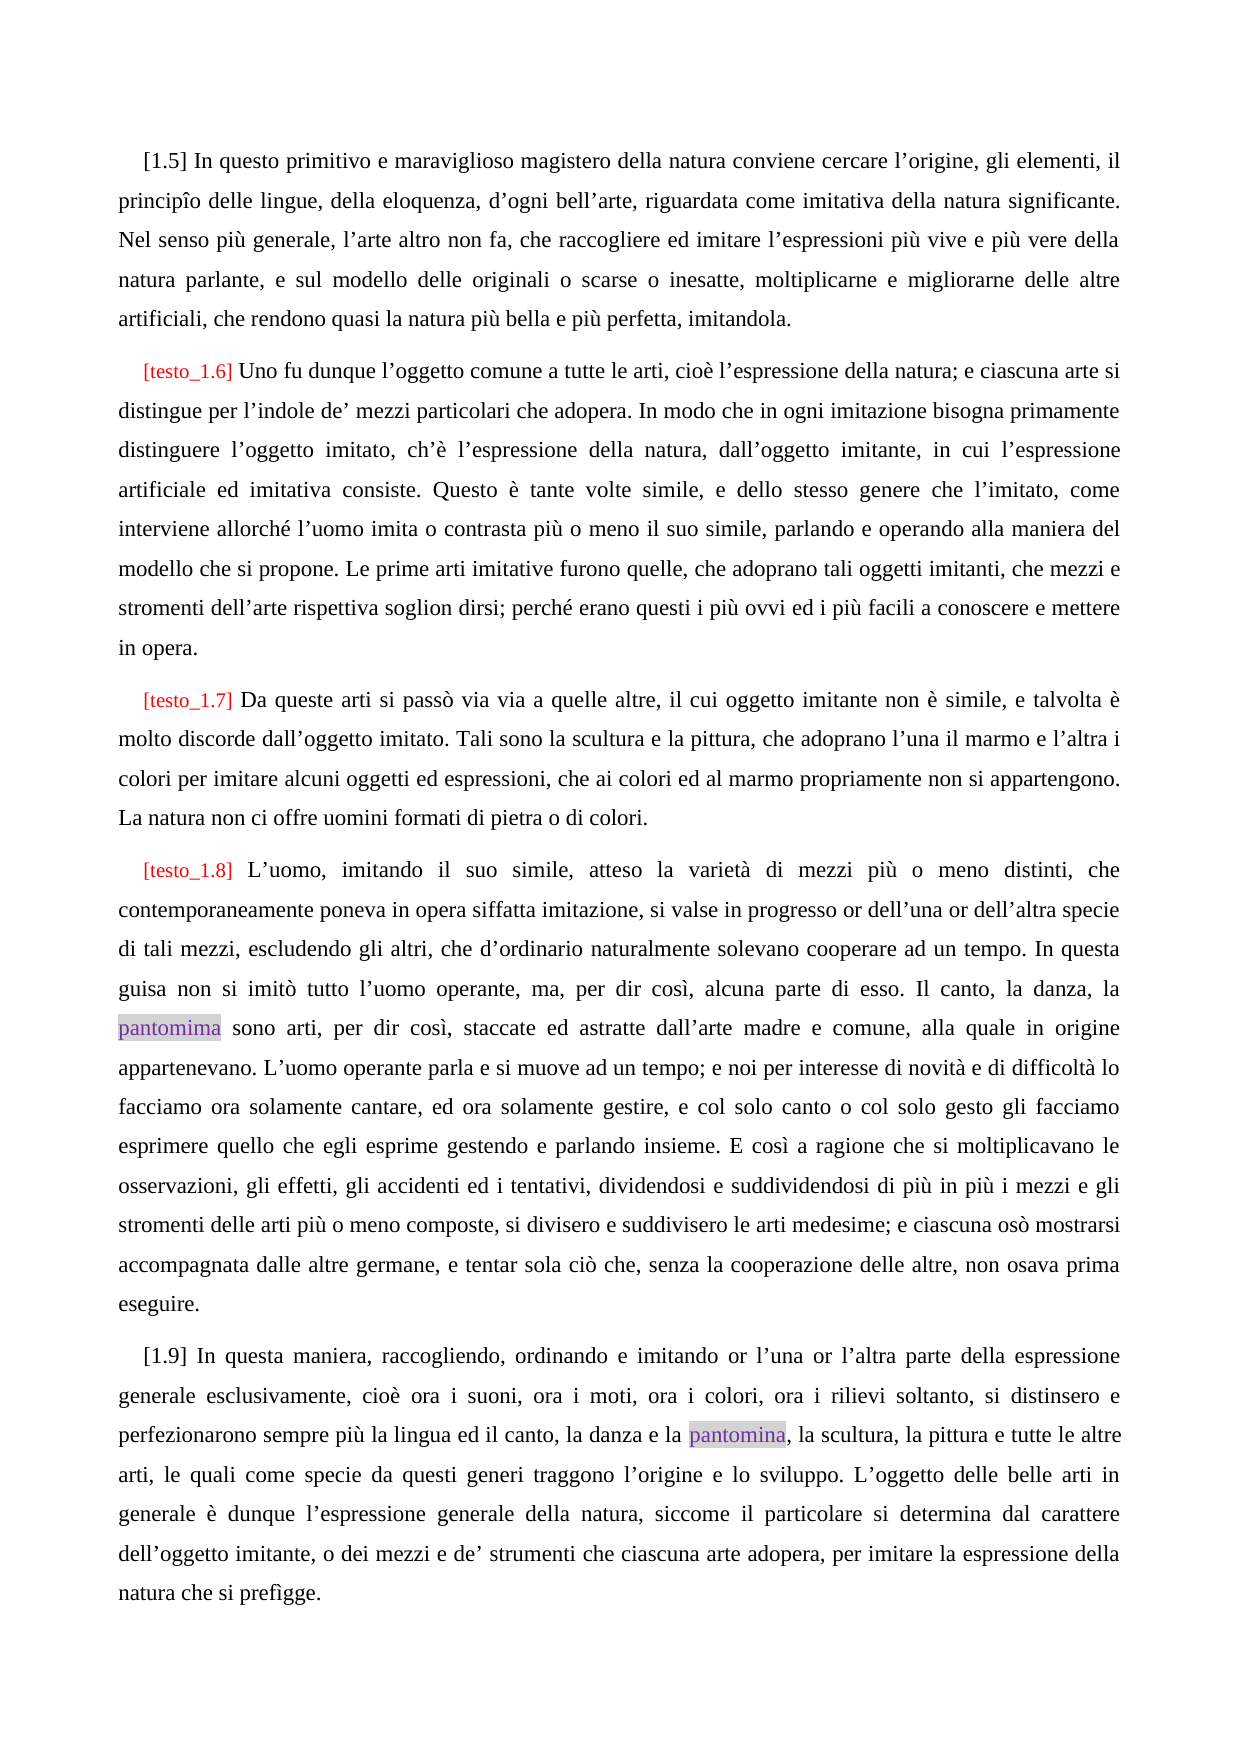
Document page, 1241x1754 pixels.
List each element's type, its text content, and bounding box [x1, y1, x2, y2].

text [1.9] In questa maniera, raccogliendo, ordinando e imitando or l’una or l’altra parte della espressione generale esclusivamente, cioè ora i suoni, ora i moti, ora i colori, ora i rilievi soltanto, si distinsero e perfezionarono sempre più la lingua ed il canto, la danza e la pantomina, la scultura, la pittura e tutte le altre arti, le quali come specie da questi generi traggono l’origine e lo sviluppo. L’oggetto delle belle arti in generale è dunque l’espressione generale della natura, siccome il particolare si determina dal carattere dell’oggetto imitante, o dei mezzi e de’ strumenti che ciascuna arte adopera, per imitare la espressione della natura che si prefìgge. [118, 1342, 1122, 1606]
text [testo_1.6] Uno fu dunque l’oggetto comune a tutte le arti, cioè l’espressione della natura; e ciascuna arte si distingue per l’indole de’ mezzi particolari che adopera. In modo che in ogni imitazione bisogna primamente distinguere l’oggetto imitato, ch’è l’espressione della natura, dall’oggetto imitante, in cui l’espressione artificiale ed imitativa consiste. Questo è tante volte simile, e dello stesso genere che l’imitato, come interviene allorché l’uomo imita o contrasta più o meno il suo simile, parlando e operando alla maniera del modello che si propone. Le prime arti imitative furono quelle, che adoprano tali oggetti imitanti, che mezzi e stromenti dell’arte rispettiva soglion dirsi; perché erano questi i più ovvi ed i più facili a conoscere e mettere in opera. [118, 357, 1122, 660]
text [testo_1.8] L’uomo, imitando il suo simile, atteso la varietà di mezzi più o meno distinti, che contemporaneamente poneva in opera siffatta imitazione, si valse in progresso or dell’una or dell’altra specie di tali mezzi, escludendo gli altri, che d’ordinario naturalmente solevano cooperare ad un tempo. In questa guisa non si imitò tutto l’uomo operante, ma, per dir così, alcuna parte di esso. Il canto, la danza, la pantomima sono arti, per dir così, staccate ed astratte dall’arte madre e comune, alla quale in origine appartenevano. L’uomo operante parla e si muove ad un tempo; e noi per interesse di novità e di difficoltà lo facciamo ora solamente cantare, ed ora solamente gestire, e col solo canto o col solo gesto gli facciamo esprimere quello che egli esprime gestendo e parlando insieme. E così a ragione che si moltiplicavano le osservazioni, gli effetti, gli accidenti ed i tentativi, dividendosi e suddividendosi di più in più i mezzi e gli stromenti delle arti più o meno composte, si divisero e suddivisero le arti medesime; e ciascuna osò mostrarsi accompagnata dalle altre germane, e tentar sola ciò che, senza la cooperazione delle altre, non osava prima eseguire. [118, 856, 1122, 1317]
text [1.5] In questo primitivo e maraviglioso magistero della natura conviene cercare l’origine, gli elementi, il principîo delle lingue, della eloquenza, d’ogni bell’arte, riguardata come imitativa della natura significante. Nel senso più generale, l’arte altro non fa, che raccogliere ed imitare l’espressioni più vive e più vere della natura parlante, e sul modello delle originali o scarse o inesatte, moltiplicarne e migliorarne delle altre artificiali, che rendono quasi la natura più bella e più perfetta, imitandola. [118, 148, 1122, 332]
text [testo_1.7] Da queste arti si passò via via a quelle altre, il cui oggetto imitante non è simile, e talvolta è molto discorde dall’oggetto imitato. Tali sono la scultura e la pittura, che adoprano l’una il marmo e l’altra i colori per imitare alcuni oggetti ed espressioni, che ai colori ed al marmo propriamente non si appartengono. La natura non ci offre uomini formati di pietra o di colori. [118, 686, 1122, 831]
